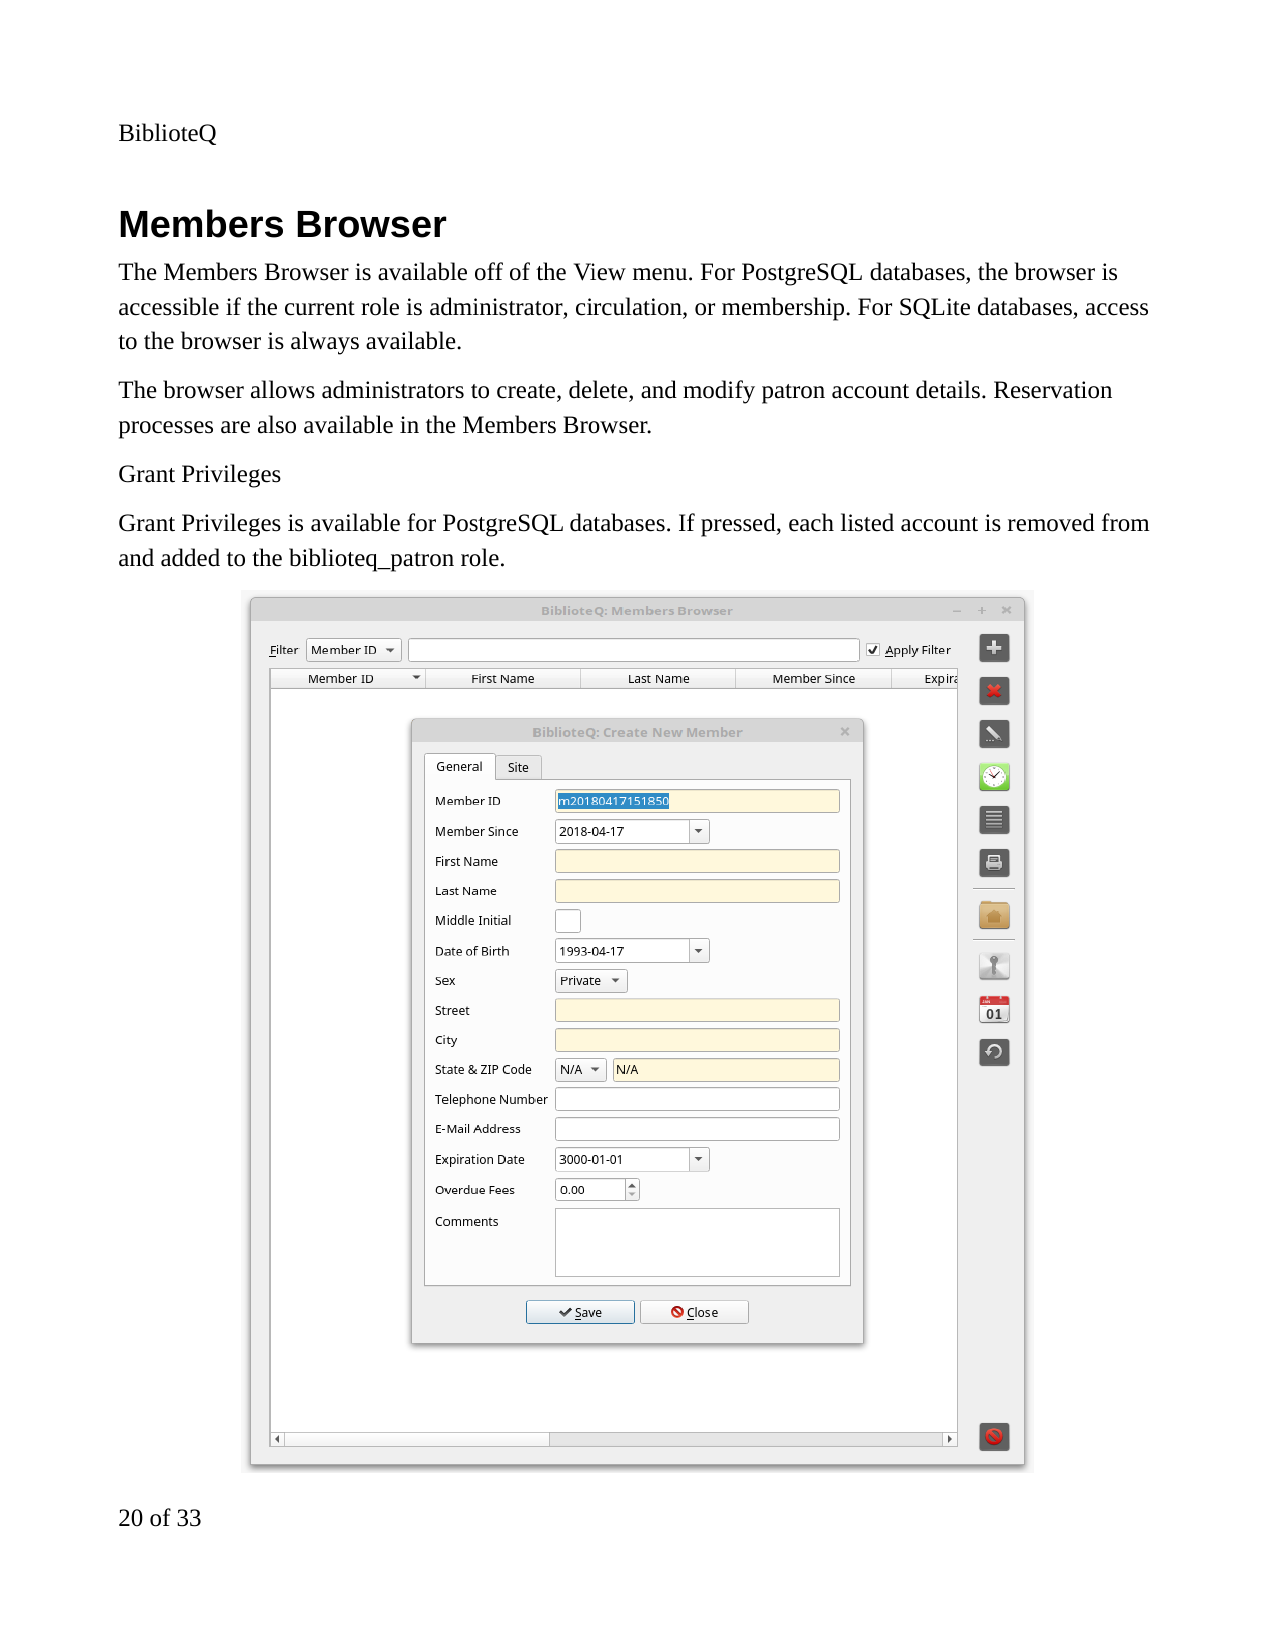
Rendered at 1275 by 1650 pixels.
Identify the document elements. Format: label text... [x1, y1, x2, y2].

picture [241, 590, 1034, 1473]
text The browser allows administrators to create, delete, and modify patron account details. Reservation processes are also available in the Members Browser. [118, 376, 1157, 439]
text Grant Privileges is available for PostgreSQL databases. If pressed, each listed account is removed from and added to the biblioteq_patron role. [118, 508, 1157, 571]
text Grant Privileges [118, 459, 1157, 488]
subtitle Members Browser [118, 201, 1157, 245]
text The Members Browser is available off of the View menu. For PostgreSQL databases, the browser is accessible if the current role is administrator, circulation, or membership. For SQLite databases, access to the browser is always available. [118, 257, 1157, 355]
